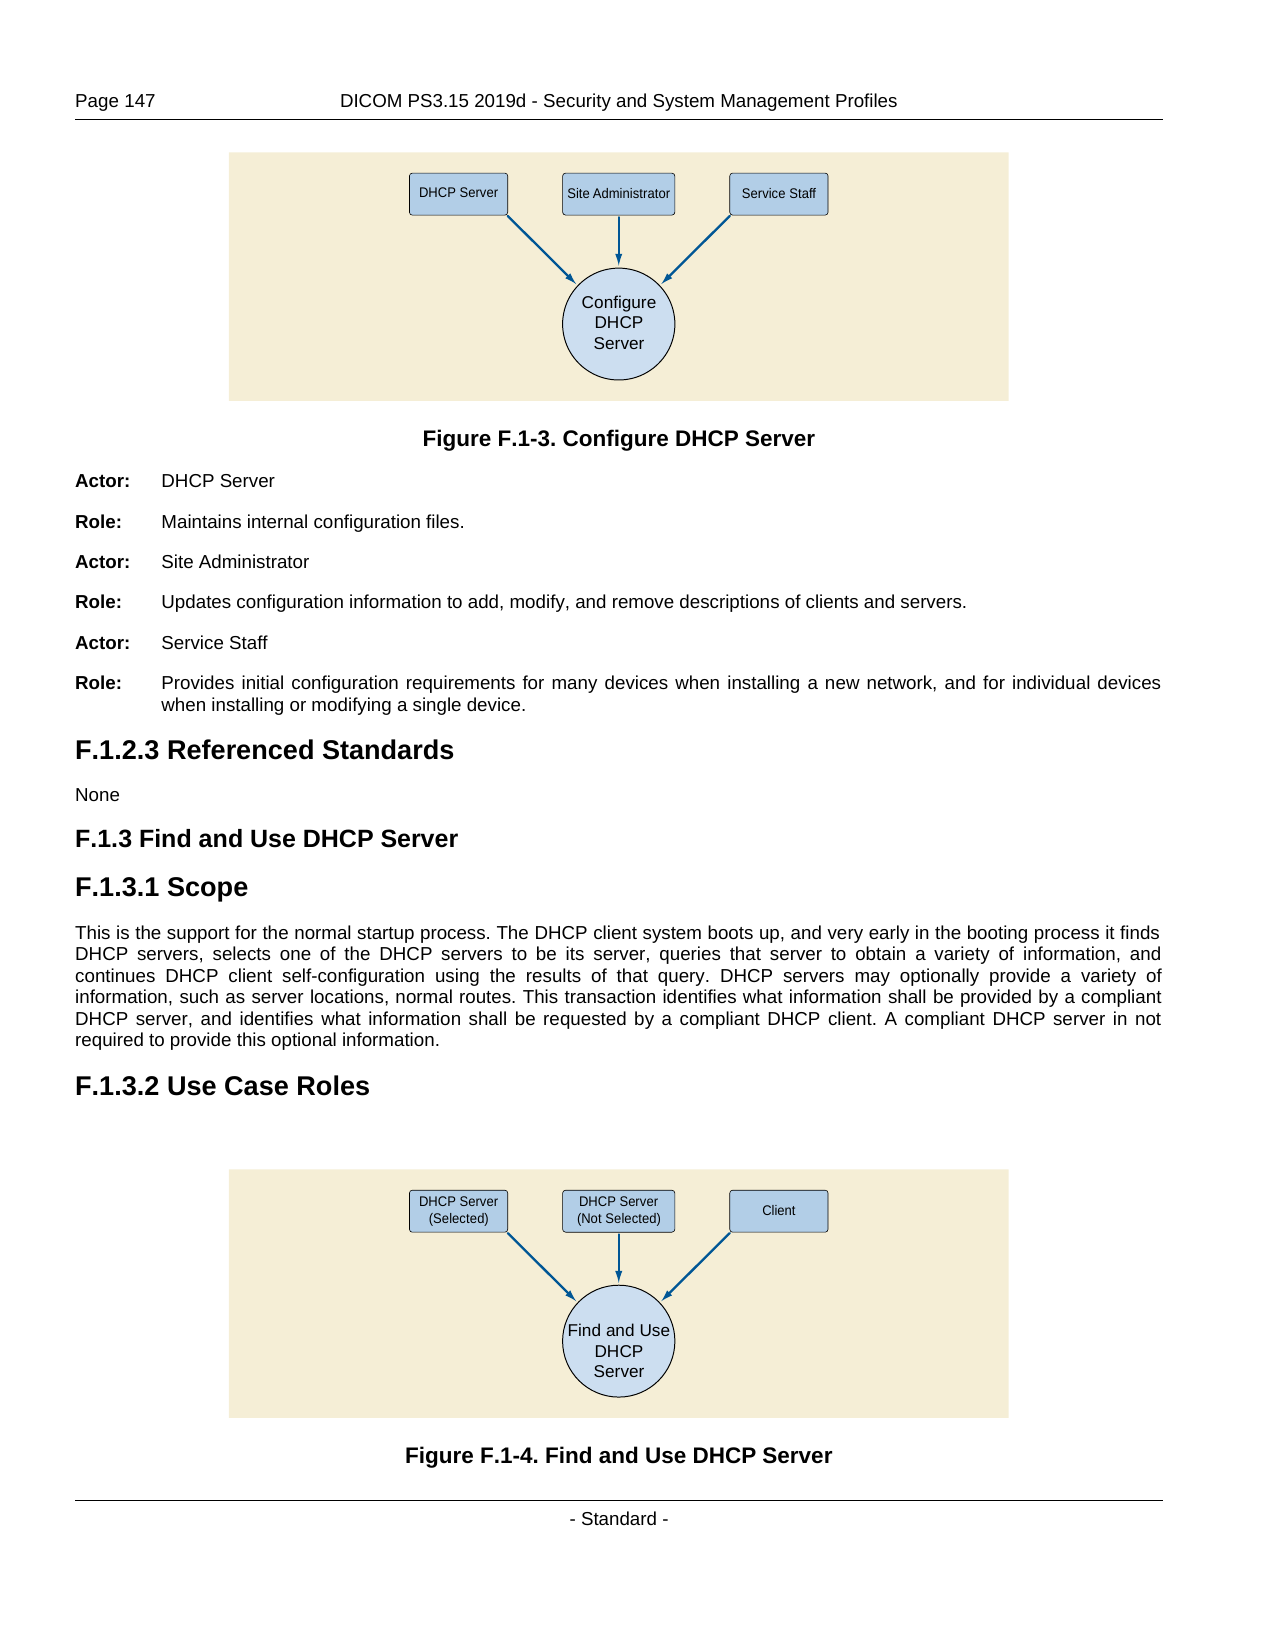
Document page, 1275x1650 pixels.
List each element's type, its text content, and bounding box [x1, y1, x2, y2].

text Figure F.1-4. Find and Use DHCP Server [75, 1443, 1162, 1468]
text Actor: Site Administrator [75, 551, 1162, 572]
text Role: Provides initial configuration requirements for many devices when installing a new network, and for individual devices when installing or modifying a single device. [75, 672, 1162, 715]
text Actor: DHCP Server [75, 470, 1162, 492]
text This is the support for the normal startup process. The DHCP client system boots up, and very early in the booting process it finds DHCP servers, selects one of the DHCP servers to be its server, queries that server to obtain a variety of information, and continues DHCP client self-configuration using the results of that query. DHCP servers may optionally provide a variety of information, such as server locations, normal routes. This transaction identifies what information shall be provided by a compliant DHCP server, and identifies what information shall be requested by a compliant DHCP client. A compliant DHCP server in not required to provide this optional information. [75, 921, 1162, 1051]
text Role: Updates configuration information to add, modify, and remove descriptions of clients and servers. [75, 591, 1162, 613]
text F.1.3.2 Use Case Roles [75, 1069, 1162, 1101]
text None [75, 784, 1162, 805]
text F.1.3.1 Scope [75, 871, 1162, 903]
text Actor: Service Staff [75, 631, 1162, 653]
text F.1.3 Find and Use DHCP Server [75, 824, 1162, 853]
text F.1.2.3 Referenced Standards [75, 734, 1162, 765]
text Role: Maintains internal configuration files. [75, 511, 1162, 532]
text Figure F.1-3. Configure DHCP Server [75, 426, 1162, 451]
